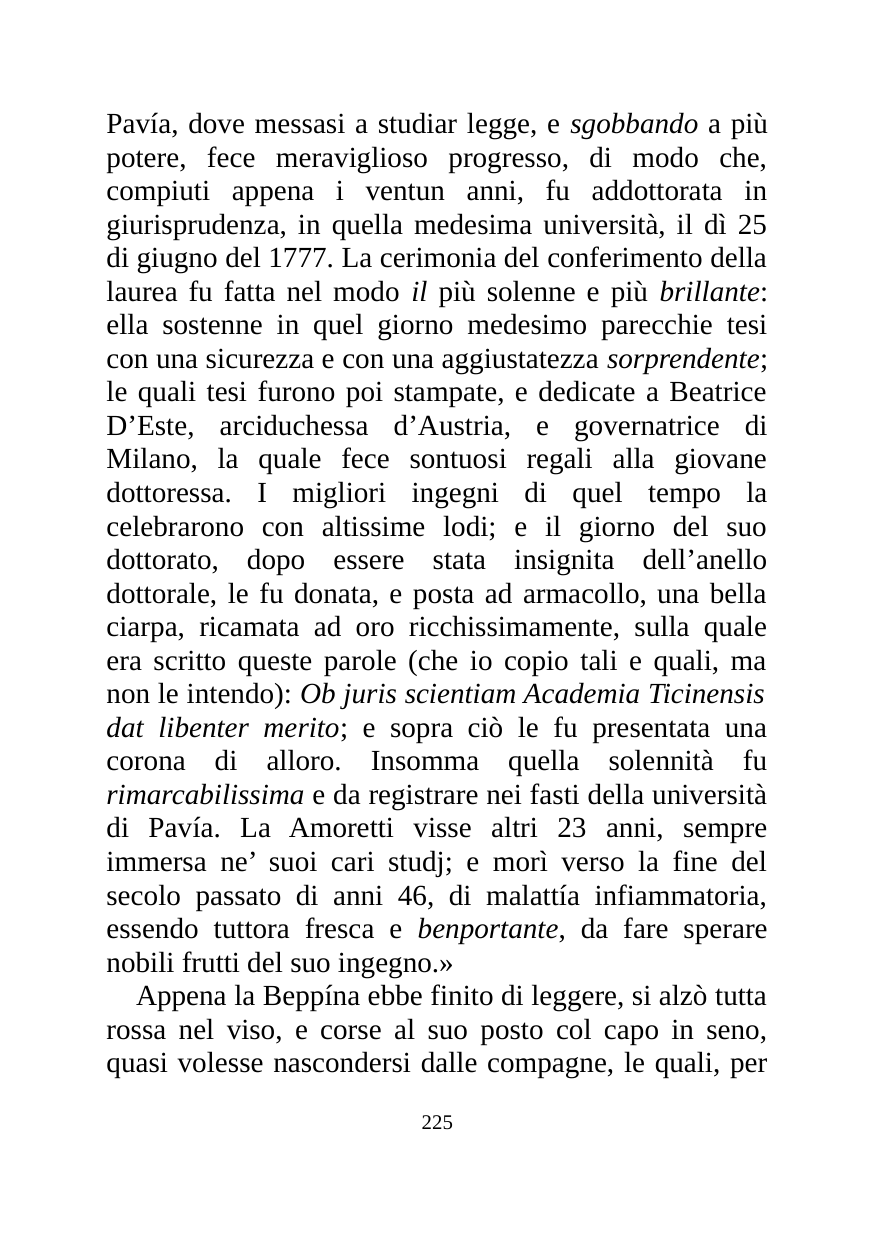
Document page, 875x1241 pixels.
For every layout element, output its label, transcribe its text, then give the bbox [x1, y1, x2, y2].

text Pavía, dove messasi a studiar legge, e sgobbando a più potere, fece meraviglioso progresso, di modo che, compiuti appena i ventun anni, fu addottorata in giurisprudenza, in quella medesima università, il dì 25 di giugno del 1777. La cerimonia del conferimento della laurea fu fatta nel modo il più solenne e più brillante: ella sostenne in quel giorno medesimo parecchie tesi con una sicurezza e con una aggiustatezza sorprendente; le quali tesi furono poi stampate, e dedicate a Beatrice D’Este, arciduchessa d’Austria, e governatrice di Milano, la quale fece sontuosi regali alla giovane dottoressa. I migliori ingegni di quel tempo la celebrarono con altissime lodi; e il giorno del suo dottorato, dopo essere stata insignita dell’anello dottorale, le fu donata, e posta ad armacollo, una bella ciarpa, ricamata ad oro ricchissimamente, sulla quale era scritto queste parole (che io copio tali e quali, ma non le intendo): Ob juris scientiam Academia Ticinensis dat libenter merito; e sopra ciò le fu presentata una corona di alloro. Insomma quella solennità fu rimarcabilissima e da registrare nei fasti della università di Pavía. La Amoretti visse altri 23 anni, sempre immersa ne’ suoi cari studj; e morì verso la fine del secolo passato di anni 46, di malattía infiammatoria, essendo tuttora fresca e benportante, da fare sperare nobili frutti del suo ingegno.» [106, 106, 768, 978]
text Appena la Beppína ebbe finito di leggere, si alzò tutta rossa nel viso, e corse al suo posto col capo in seno, quasi volesse nascondersi dalle compagne, le quali, per [106, 978, 768, 1079]
